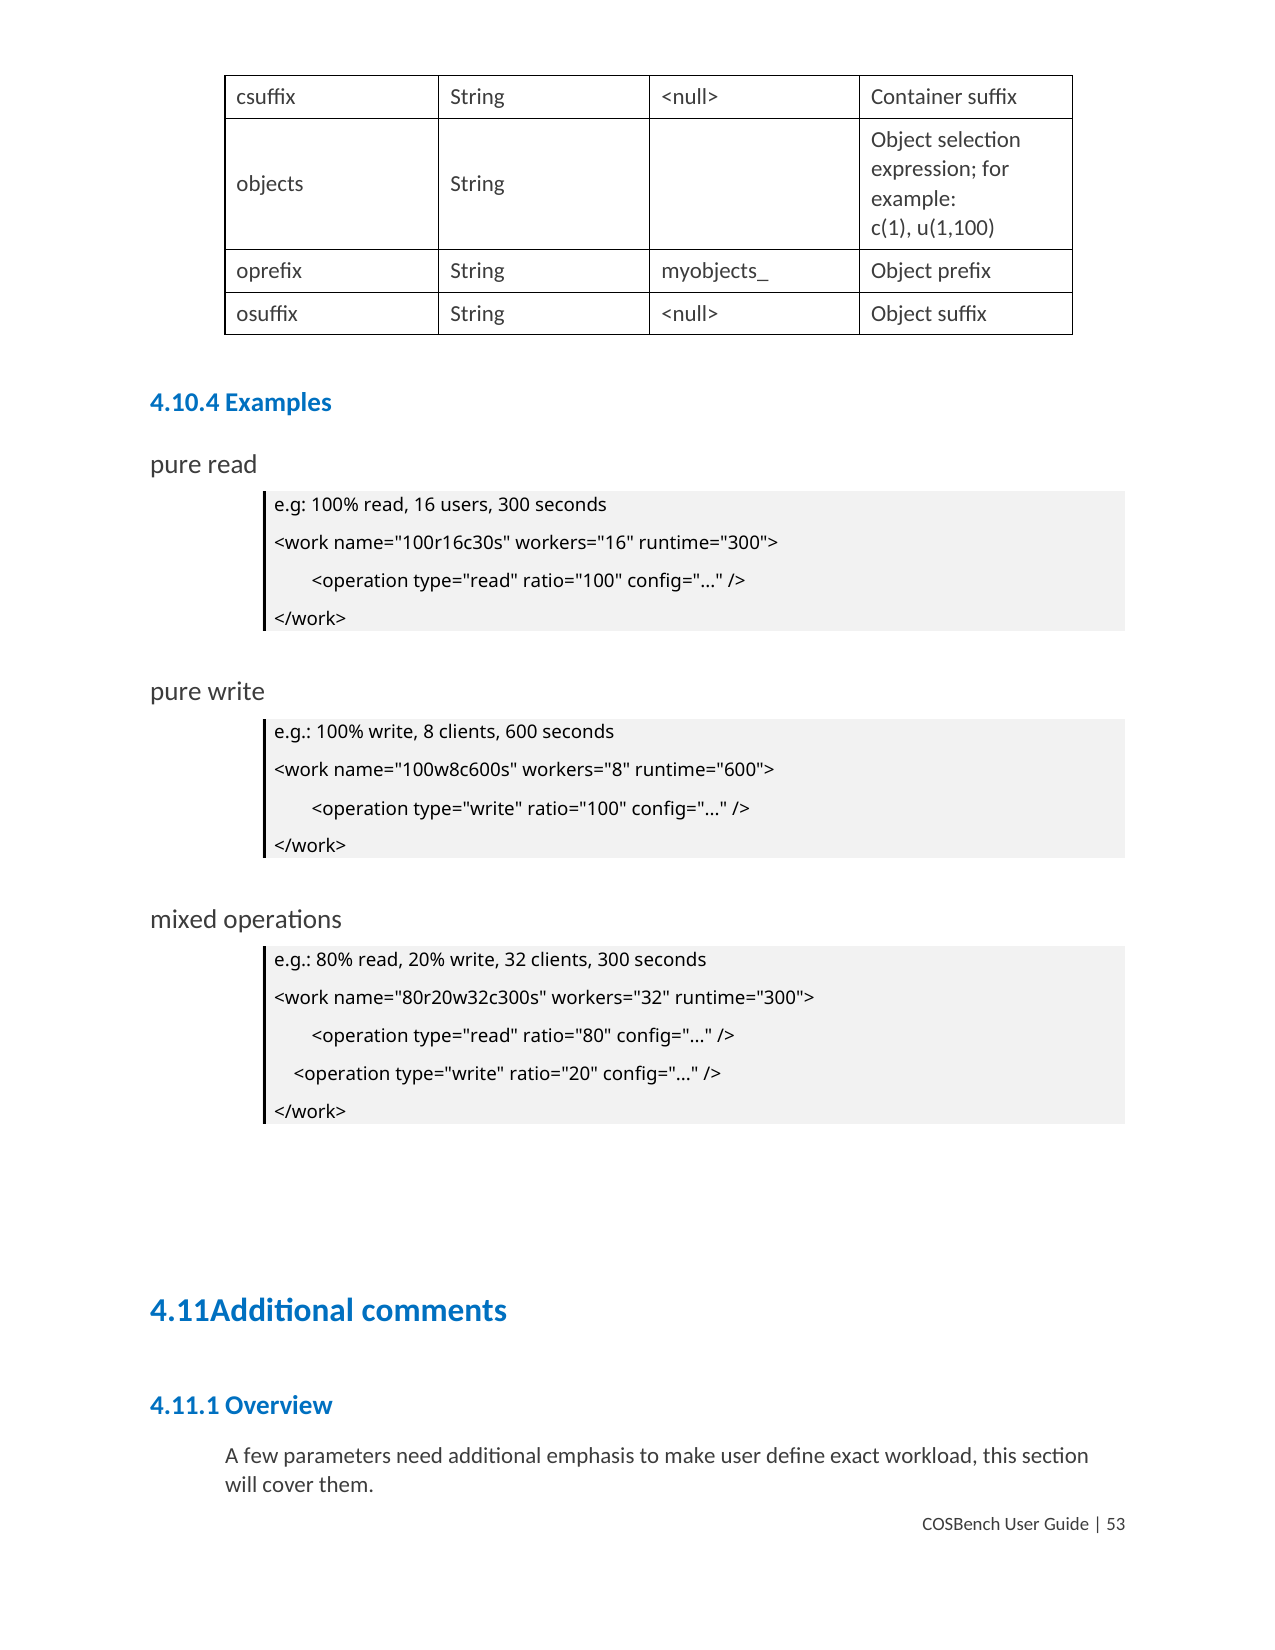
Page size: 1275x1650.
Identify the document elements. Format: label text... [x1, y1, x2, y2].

text <work name="80r20w32c300s" workers="32" runtime="300"> [266, 984, 1125, 1010]
table_cell Object suffix [860, 293, 1072, 334]
text A few parameters need additional emphasis to make user define exact workload, this section will cover them. [225, 1441, 1125, 1498]
table_cell <null> [650, 293, 859, 334]
text <operation type="write" ratio="100" config="..." /> [266, 795, 1125, 820]
table_cell String [439, 76, 649, 118]
text </work> [266, 605, 1125, 631]
text </work> [266, 833, 1125, 858]
table_cell Object selection expression; for example: c(1), u(1,100) [860, 119, 1072, 249]
text <work name="100w8c600s" workers="8" runtime="600"> [266, 757, 1125, 782]
subtitle mixed operations [150, 902, 1125, 935]
table_cell String [439, 119, 649, 249]
table_cell objects [226, 119, 438, 249]
table_cell osuffix [226, 293, 438, 334]
subtitle Overview [150, 1388, 1125, 1421]
table_cell myobjects_ [650, 250, 859, 292]
table_cell Object prefix [860, 250, 1072, 292]
text <work name="100r16c30s" workers="16" runtime="300"> [266, 529, 1125, 555]
text e.g.: 100% write, 8 clients, 600 seconds [266, 719, 1125, 744]
text <operation type="read" ratio="100" config="..." /> [266, 567, 1125, 593]
subtitle pure write [150, 674, 1125, 708]
text e.g.: 80% read, 20% write, 32 clients, 300 seconds [266, 946, 1125, 972]
table_cell String [439, 293, 649, 334]
table_cell String [439, 250, 649, 292]
text <operation type="read" ratio="80" config="..." /> [266, 1022, 1125, 1048]
table_cell [650, 119, 859, 249]
table_cell Container suffix [860, 76, 1072, 118]
table_cell oprefix [226, 250, 438, 292]
subtitle pure read [150, 447, 1125, 480]
text e.g: 100% read, 16 users, 300 seconds [266, 491, 1125, 517]
table_cell csuffix [226, 76, 438, 118]
subtitle Additional comments [150, 1289, 1125, 1329]
text </work> [266, 1098, 1125, 1124]
table_cell <null> [650, 76, 859, 118]
text <operation type="write" ratio="20" config="..." /> [266, 1060, 1125, 1086]
subtitle Examples [150, 385, 1125, 418]
